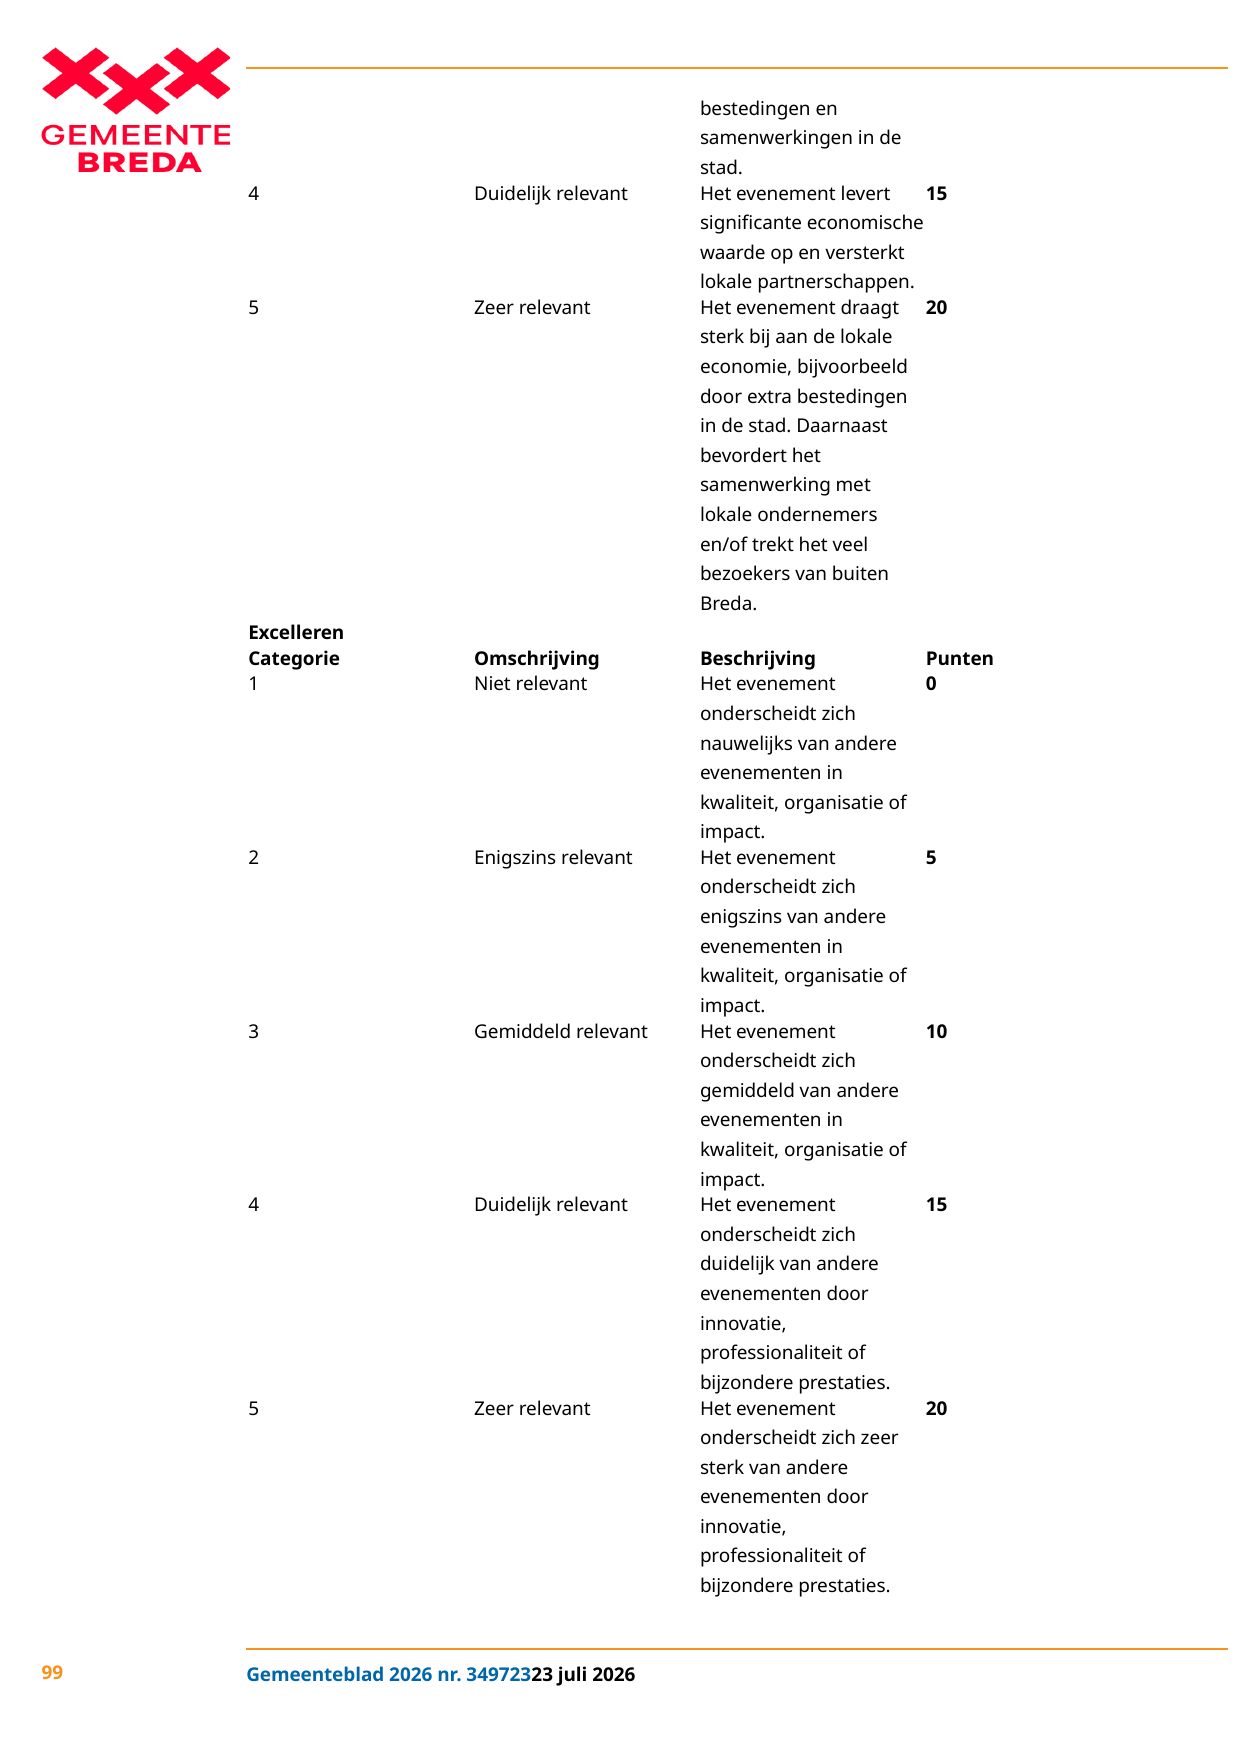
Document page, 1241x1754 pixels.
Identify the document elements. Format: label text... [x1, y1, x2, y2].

table_cell 4 [248, 1191, 474, 1395]
picture [41, 47, 231, 172]
table_cell 5 [926, 844, 1152, 1018]
table_cell 5 [248, 1395, 474, 1598]
table_cell 2 [248, 844, 474, 1018]
table_cell 15 [926, 180, 1152, 294]
table_cell bestedingen en samenwerkingen in de stad. [700, 95, 926, 180]
table_cell [248, 95, 474, 180]
table_cell Enigszins relevant [474, 844, 700, 1018]
table_cell Het evenement levert significante economische waarde op en versterkt lokale partnerschappen. [700, 180, 926, 294]
table_cell 10 [926, 1018, 1152, 1191]
table_cell 3 [248, 1018, 474, 1191]
table_header Excelleren [248, 619, 1152, 645]
table_cell Categorie [248, 645, 474, 671]
table_cell Zeer relevant [474, 1395, 700, 1598]
table_cell 1 [248, 671, 474, 844]
table_cell Het evenement onderscheidt zich duidelijk van andere evenementen door innovatie, professionaliteit of bijzondere prestaties. [700, 1191, 926, 1395]
table_cell Het evenement onderscheidt zich gemiddeld van andere evenementen in kwaliteit, organisatie of impact. [700, 1018, 926, 1191]
table_cell 20 [926, 294, 1152, 616]
table_cell Zeer relevant [474, 294, 700, 616]
table_cell [926, 95, 1152, 180]
table_cell 20 [926, 1395, 1152, 1598]
table_cell Omschrijving [474, 645, 700, 671]
table_cell 0 [926, 671, 1152, 844]
table_cell Het evenement draagt sterk bij aan de lokale economie, bijvoorbeeld door extra bestedingen in de stad. Daarnaast bevordert het samenwerking met lokale ondernemers en/of trekt het veel bezoekers van buiten Breda. [700, 294, 926, 616]
table_cell 5 [248, 294, 474, 616]
table_cell 15 [926, 1191, 1152, 1395]
table_cell Duidelijk relevant [474, 180, 700, 294]
table_cell Het evenement onderscheidt zich zeer sterk van andere evenementen door innovatie, professionaliteit of bijzondere prestaties. [700, 1395, 926, 1598]
table_cell [474, 95, 700, 180]
table_cell Het evenement onderscheidt zich nauwelijks van andere evenementen in kwaliteit, organisatie of impact. [700, 671, 926, 844]
table_cell Duidelijk relevant [474, 1191, 700, 1395]
table_cell Niet relevant [474, 671, 700, 844]
table_cell Beschrijving [700, 645, 926, 671]
table_cell Punten [926, 645, 1152, 671]
table_cell 4 [248, 180, 474, 294]
table_cell Het evenement onderscheidt zich enigszins van andere evenementen in kwaliteit, organisatie of impact. [700, 844, 926, 1018]
table_cell Gemiddeld relevant [474, 1018, 700, 1191]
